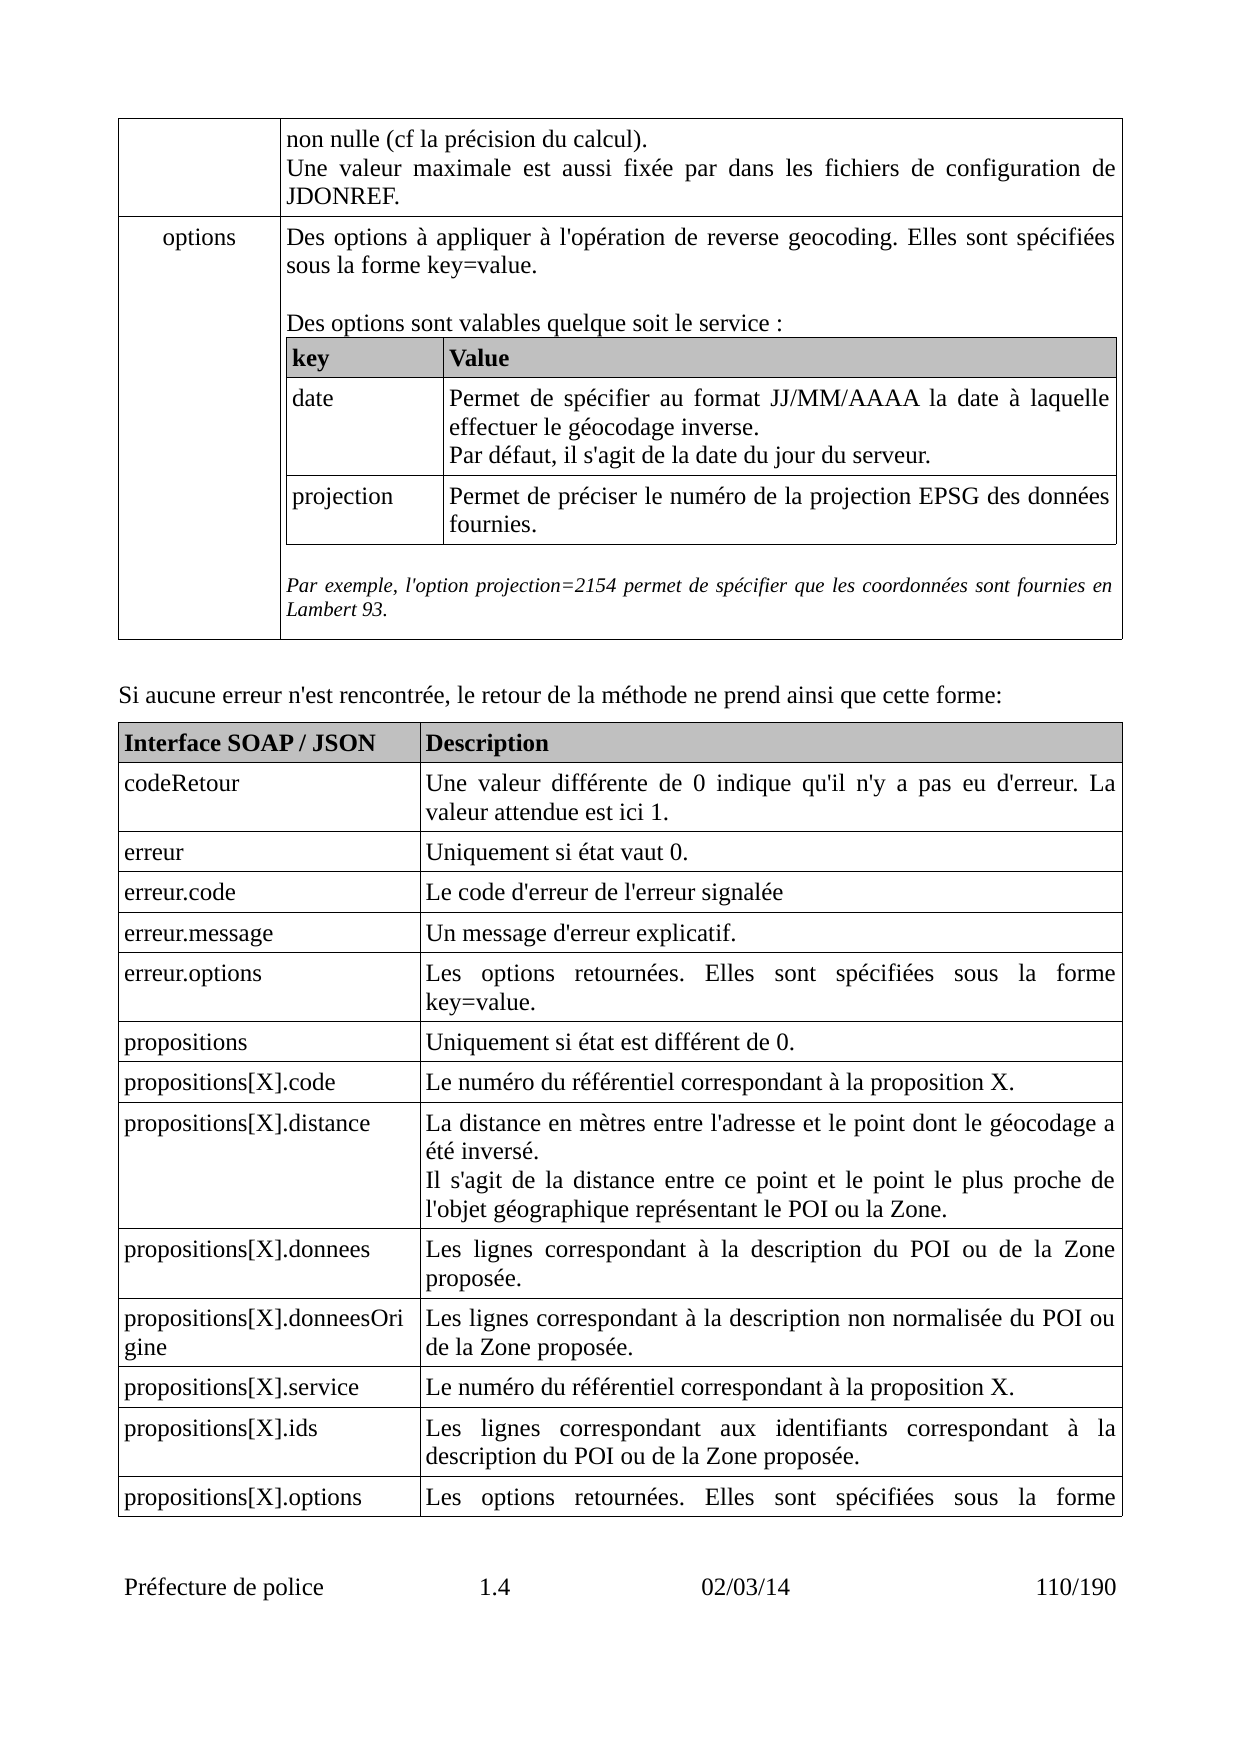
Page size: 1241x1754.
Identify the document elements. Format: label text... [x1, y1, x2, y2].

table_cell propositions [119, 1022, 420, 1061]
table_cell propositions[X].code [119, 1062, 420, 1102]
table_cell projection [287, 476, 443, 544]
table_cell Les lignes correspondant aux identifiants correspondant à la description du POI ou de la Zone proposée. [421, 1408, 1122, 1476]
table_cell Un message d'erreur explicatif. [421, 913, 1122, 952]
table_cell date [287, 378, 443, 475]
table_header Description [421, 723, 1122, 762]
table_cell erreur.code [119, 872, 420, 912]
table_cell codeRetour [119, 763, 420, 831]
table_cell La distance en mètres entre l'adresse et le point dont le géocodage a été inversé. Il s'agit de la distance entre ce point et le point le plus proche de l'objet géographique représentant le POI ou la Zone. [421, 1103, 1122, 1228]
table_cell Permet de spécifier au format JJ/MM/AAAA la date à laquelle effectuer le géocodage inverse. Par défaut, il s'agit de la date du jour du serveur. [444, 378, 1116, 475]
table_cell Le code d'erreur de l'erreur signalée [421, 872, 1122, 912]
table_cell erreur.message [119, 913, 420, 952]
table_cell [119, 119, 280, 216]
table_header Value [444, 338, 1116, 377]
text Si aucune erreur n'est rencontrée, le retour de la méthode ne prend ainsi que cette forme: [118, 681, 1122, 709]
table_cell erreur.options [119, 953, 420, 1021]
table_cell non nulle (cf la précision du calcul). Une valeur maximale est aussi fixée par dans les fichiers de configuration de JDONREF. [281, 119, 1122, 216]
table_cell propositions[X].donneesOrigine [119, 1299, 420, 1366]
table_cell propositions[X].options [119, 1477, 420, 1516]
table_cell Uniquement si état est différent de 0. [421, 1022, 1122, 1061]
table_cell Une valeur différente de 0 indique qu'il n'y a pas eu d'erreur. La valeur attendue est ici 1. [421, 763, 1122, 831]
table_cell propositions[X].donnees [119, 1229, 420, 1297]
table_cell Les lignes correspondant à la description non normalisée du POI ou de la Zone proposée. [421, 1299, 1122, 1366]
table_cell erreur [119, 832, 420, 871]
table_cell options [119, 217, 280, 639]
table_cell Permet de préciser le numéro de la projection EPSG des données fournies. [444, 476, 1116, 544]
table_header Interface SOAP / JSON [119, 723, 420, 762]
table_cell Uniquement si état vaut 0. [421, 832, 1122, 871]
table_cell Des options à appliquer à l'opération de reverse geocoding. Elles sont spécifiées sous la forme key=value. Des options sont valables quelque soit le service : Par exemple, l'option projection=2154 permet de spécifier que les coordonnées sont fournies en Lambert 93. [281, 217, 1122, 639]
table_cell Les lignes correspondant à la description du POI ou de la Zone proposée. [421, 1229, 1122, 1297]
table_cell propositions[X].ids [119, 1408, 420, 1476]
table_cell propositions[X].distance [119, 1103, 420, 1228]
table_cell Les options retournées. Elles sont spécifiées sous la forme [421, 1477, 1122, 1516]
table_cell Les options retournées. Elles sont spécifiées sous la forme key=value. [421, 953, 1122, 1021]
table_cell Le numéro du référentiel correspondant à la proposition X. [421, 1367, 1122, 1407]
table_cell propositions[X].service [119, 1367, 420, 1407]
table_header key [287, 338, 443, 377]
table_cell Le numéro du référentiel correspondant à la proposition X. [421, 1062, 1122, 1102]
